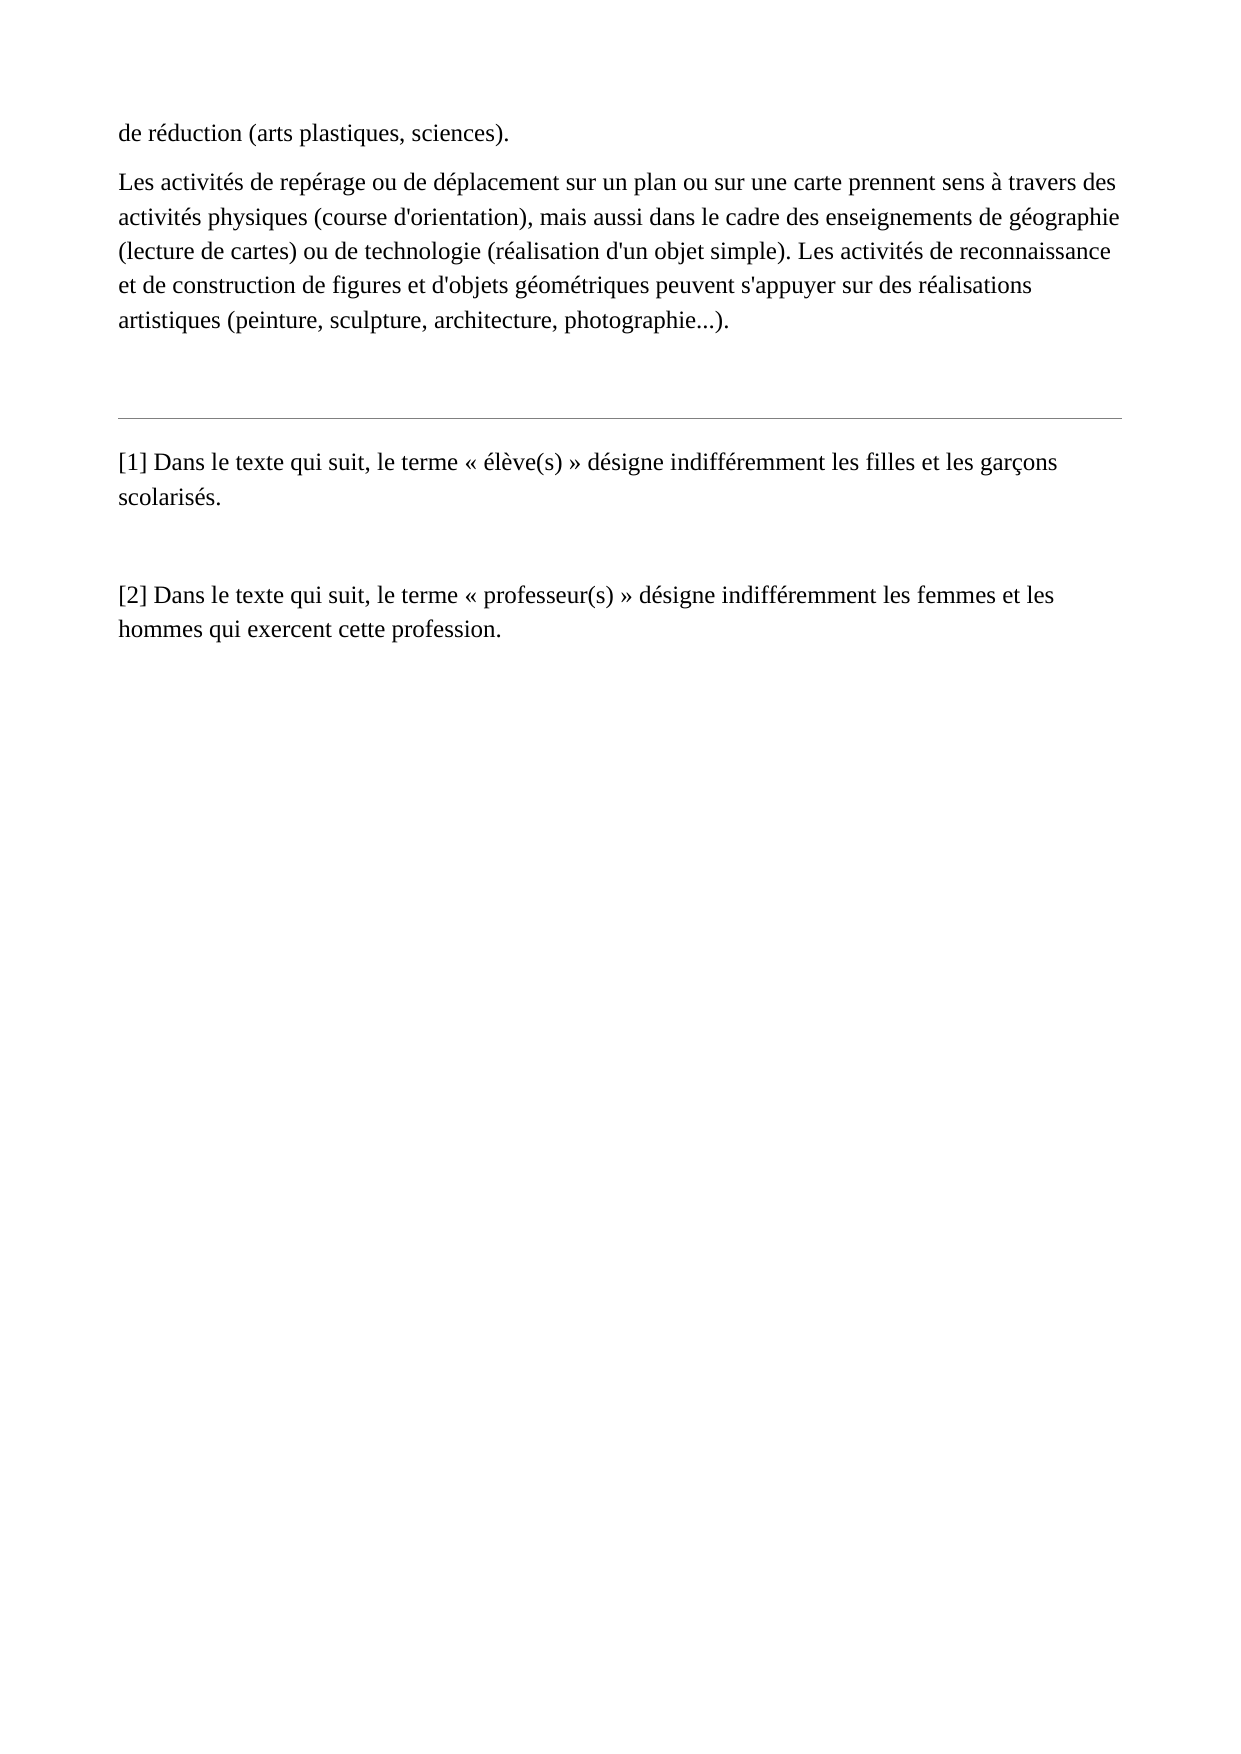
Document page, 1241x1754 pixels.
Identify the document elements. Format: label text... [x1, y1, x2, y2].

text [2] Dans le texte qui suit, le terme « professeur(s) » désigne indifféremment les femmes et les hommes qui exercent cette profession. [118, 580, 1122, 643]
text de réduction (arts plastiques, sciences). [118, 118, 1122, 147]
text [1] Dans le texte qui suit, le terme « élève(s) » désigne indifféremment les filles et les garçons scolarisés. [118, 447, 1122, 511]
text Les activités de repérage ou de déplacement sur un plan ou sur une carte prennent sens à travers des activités physiques (course d'orientation), mais aussi dans le cadre des enseignements de géographie (lecture de cartes) ou de technologie (réalisation d'un objet simple). Les activités de reconnaissance et de construction de figures et d'objets géométriques peuvent s'appuyer sur des réalisations artistiques (peinture, sculpture, architecture, photographie...). [118, 167, 1122, 334]
